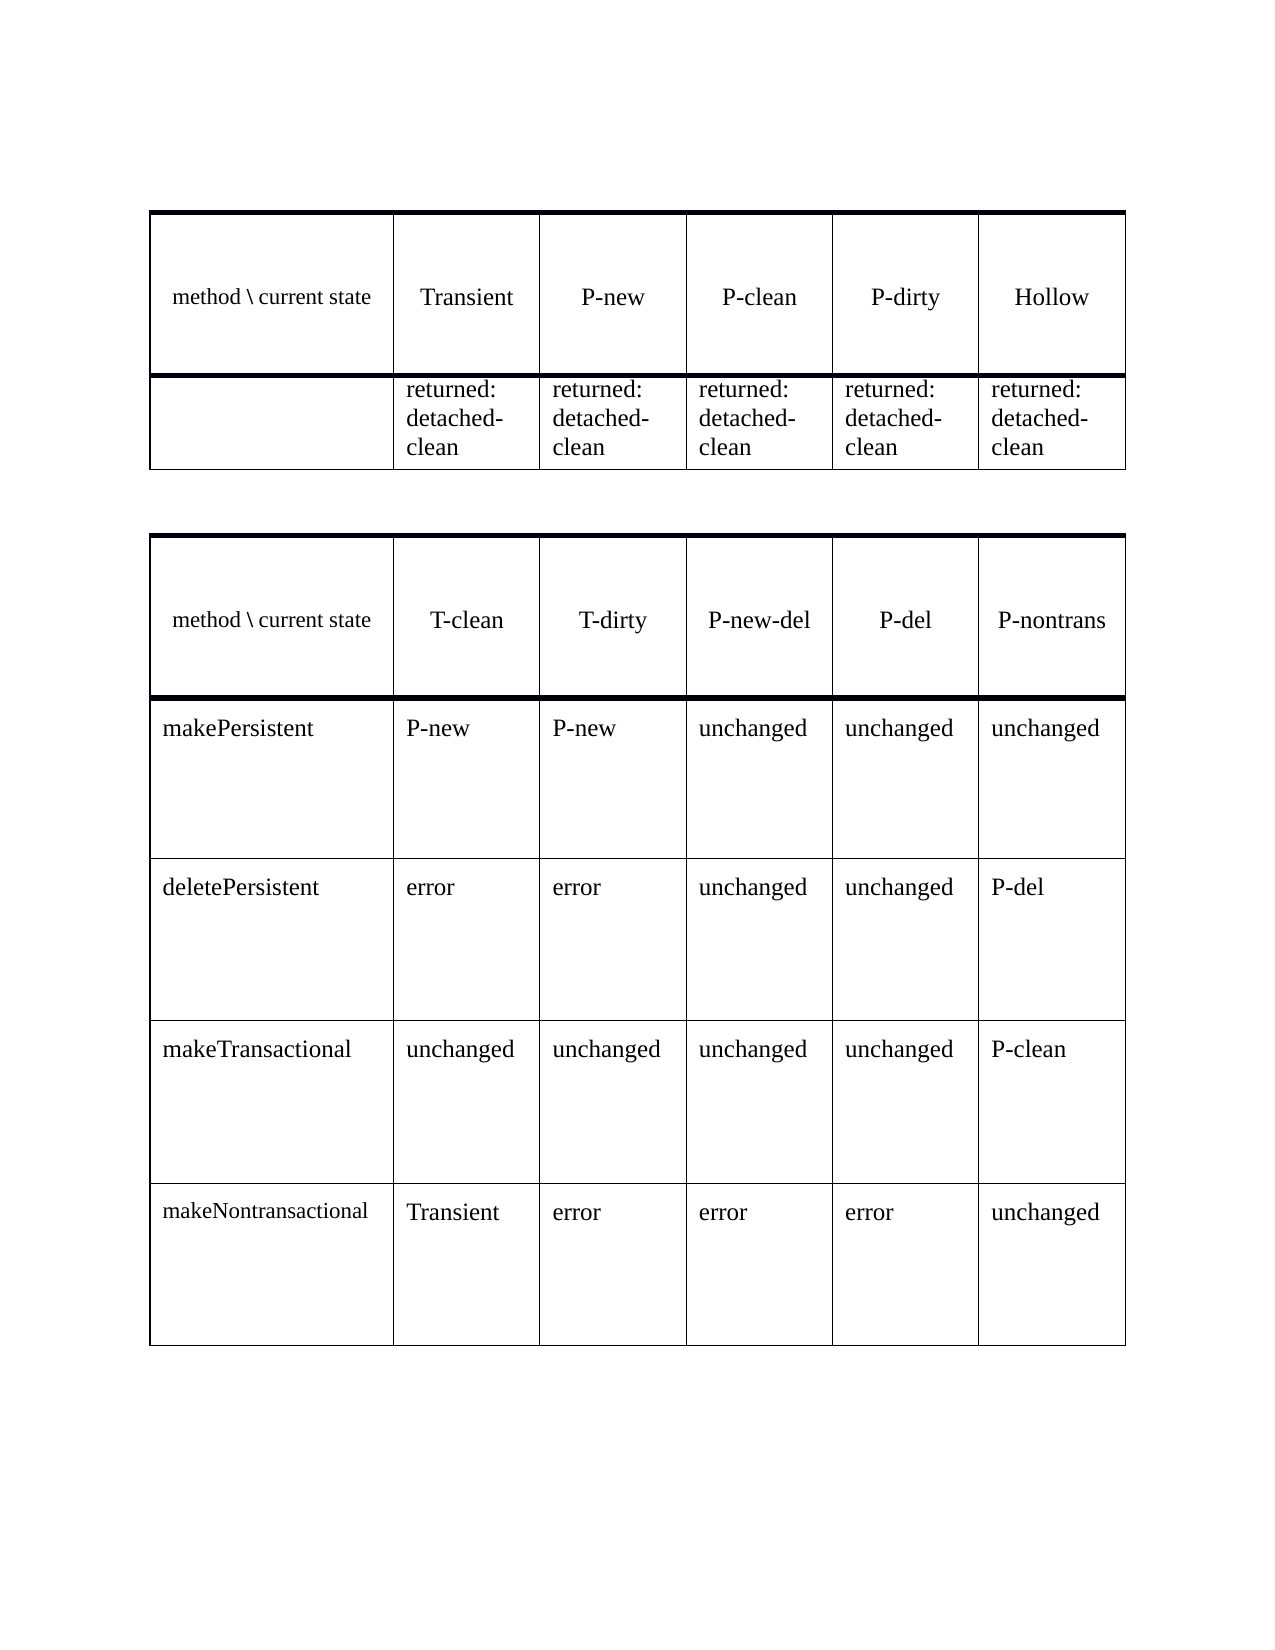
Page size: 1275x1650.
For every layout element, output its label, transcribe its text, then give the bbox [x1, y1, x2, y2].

table_cell makeTransactional [151, 1021, 393, 1183]
table_header T-clean [394, 538, 539, 695]
table_header method \ current state [151, 215, 393, 372]
table_cell unchanged [540, 1021, 686, 1183]
table_cell P-new [394, 701, 539, 858]
table_cell unchanged [394, 1021, 539, 1183]
table_cell unchanged [833, 701, 978, 858]
table_cell returned: detached-clean [540, 378, 686, 469]
table_cell error [540, 859, 686, 1020]
table_cell returned: detached-clean [833, 378, 978, 469]
table_cell returned: detached-clean [979, 378, 1125, 469]
table_cell makeNontransactional [151, 1184, 393, 1345]
table_header T-dirty [540, 538, 686, 695]
table_cell error [394, 859, 539, 1020]
table_cell makePersistent [151, 701, 393, 858]
table_header P-clean [687, 215, 832, 372]
table_cell unchanged [687, 1021, 832, 1183]
table_header P-dirty [833, 215, 978, 372]
table_cell unchanged [833, 859, 978, 1020]
table_cell unchanged [833, 1021, 978, 1183]
table_cell error [687, 1184, 832, 1345]
table_header P-new [540, 215, 686, 372]
table_cell error [833, 1184, 978, 1345]
table_cell P-del [979, 859, 1125, 1020]
table_cell unchanged [687, 701, 832, 858]
table_cell unchanged [979, 701, 1125, 858]
table_cell unchanged [979, 1184, 1125, 1345]
table_cell unchanged [687, 859, 832, 1020]
table_cell error [540, 1184, 686, 1345]
table_header P-new-del [687, 538, 832, 695]
table_cell [151, 378, 393, 469]
table_header method \ current state [151, 538, 393, 695]
table_cell P-new [540, 701, 686, 858]
table_header Hollow [979, 215, 1125, 372]
table_cell returned: detached-clean [687, 378, 832, 469]
table_cell Transient [394, 1184, 539, 1345]
table_cell deletePersistent [151, 859, 393, 1020]
table_cell P-clean [979, 1021, 1125, 1183]
table_cell returned: detached-clean [394, 378, 539, 469]
table_header P-nontrans [979, 538, 1125, 695]
table_header P-del [833, 538, 978, 695]
table_header Transient [394, 215, 539, 372]
